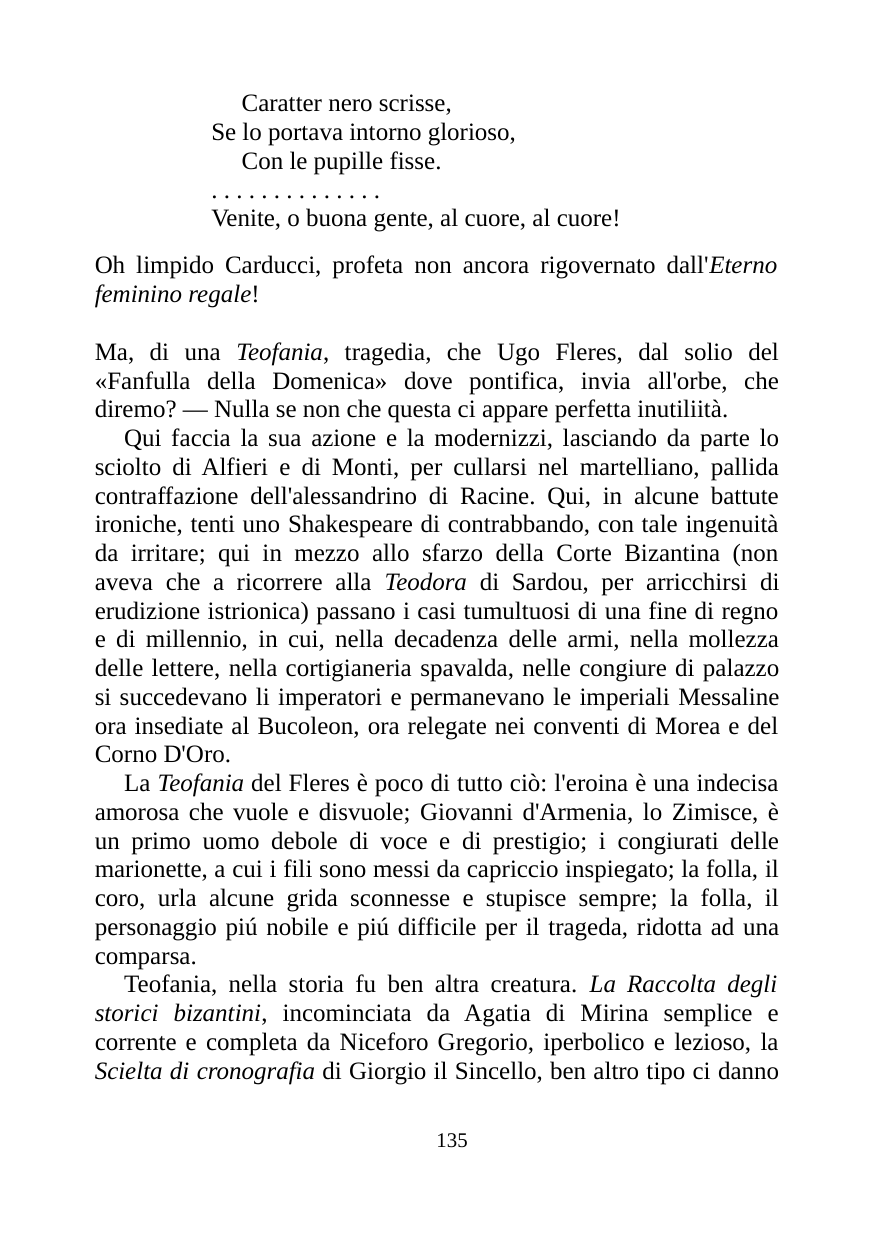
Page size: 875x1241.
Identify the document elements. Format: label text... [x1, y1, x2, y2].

text Qui faccia la sua azione e la modernizzi, lasciando da parte lo sciolto di Alfieri e di Monti, per cullarsi nel martelliano, pallida contraffazione dell'alessandrino di Racine. Qui, in alcune battute ironiche, tenti uno Shakespeare di contrabbando, con tale ingenuità da irritare; qui in mezzo allo sfarzo della Corte Bizantina (non aveva che a ricorrere alla Teodora di Sardou, per arricchirsi di erudizione istrionica) passano i casi tumultuosi di una fine di regno e di millennio, in cui, nella decadenza delle armi, nella mollezza delle lettere, nella cortigianeria spavalda, nelle congiure di palazzo si succedevano li imperatori e permanevano le imperiali Messaline ora insediate al Bucoleon, ora relegate nei conventi di Morea e del Corno D'Oro. [94, 423, 779, 768]
text Se lo portava intorno glorioso, Con le pupille fisse. [211, 117, 779, 175]
text Teofania, nella storia fu ben altra creatura. La Raccolta degli storici bizantini, incominciata da Agatia di Mirina semplice e corrente e completa da Niceforo Gregorio, iperbolico e lezioso, la Scielta di cronografia di Giorgio il Sincello, ben altro tipo ci danno [94, 969, 779, 1084]
text Caratter nero scrisse, [211, 88, 779, 117]
text . . . . . . . . . . . . . . [211, 175, 779, 203]
text Ma, di una Teofania, tragedia, che Ugo Fleres, dal solio del «Fanfulla della Domenica» dove pontifica, invia all'orbe, che diremo? — Nulla se non che questa ci appare perfetta inutiliità. [94, 337, 779, 423]
text Oh limpido Carducci, profeta non ancora rigovernato dall'Eterno feminino regale! [94, 250, 779, 307]
text Venite, o buona gente, al cuore, al cuore! [211, 203, 779, 232]
text La Teofania del Fleres è poco di tutto ciò: l'eroina è una indecisa amorosa che vuole e disvuole; Giovanni d'Armenia, lo Zimisce, è un primo uomo debole di voce e di prestigio; i congiurati delle marionette, a cui i fili sono messi da capriccio inspiegato; la folla, il coro, urla alcune grida sconnesse e stupisce sempre; la folla, il personaggio piú nobile e piú difficile per il trageda, ridotta ad una comparsa. [94, 768, 779, 969]
